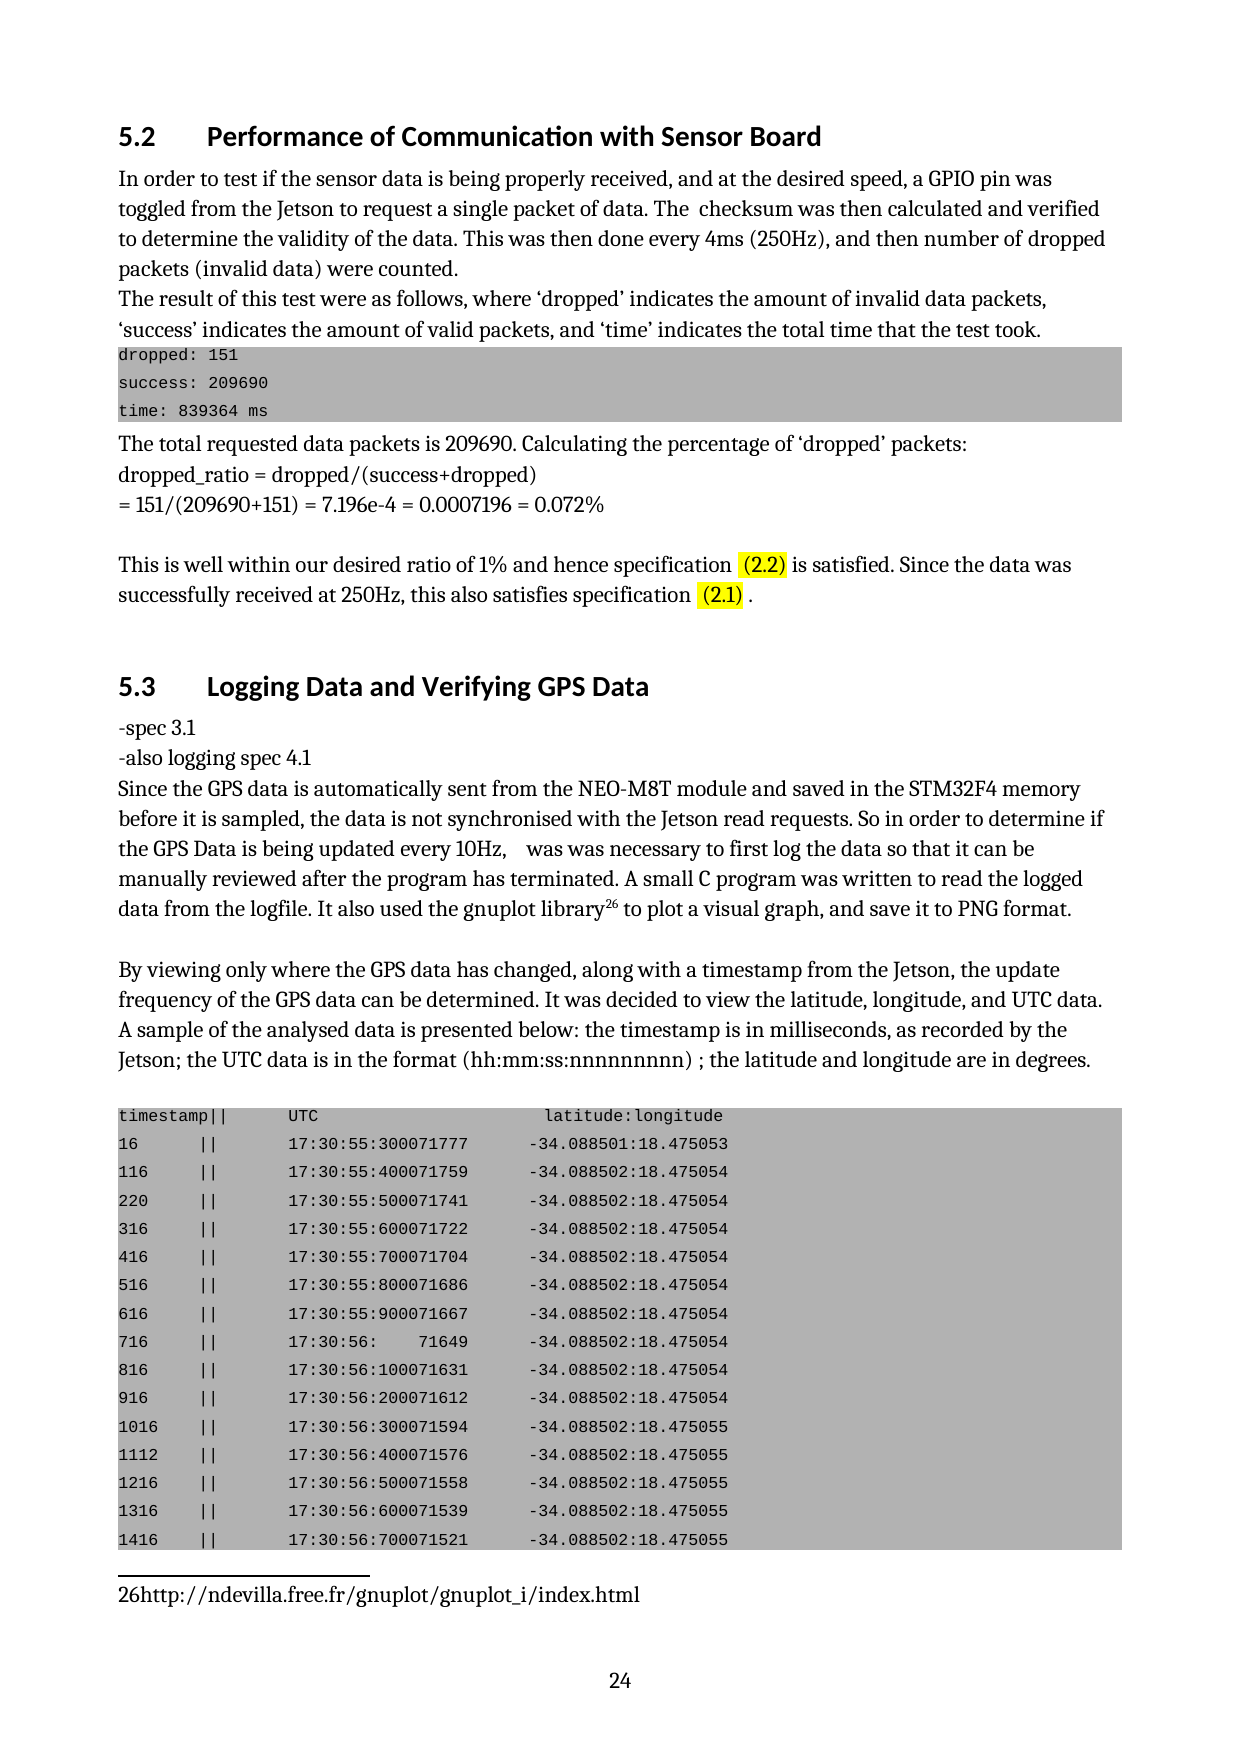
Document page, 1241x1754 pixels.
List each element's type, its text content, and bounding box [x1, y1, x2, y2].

text 516 || 17:30:55:800071686 -34.088502:18.475054 [118, 1277, 1122, 1296]
text 316 || 17:30:55:600071722 -34.088502:18.475054 [118, 1221, 1122, 1239]
text This is well within our desired ratio of 1% and hence specification (2.2) is satisfied. Since the data was successfully received at 250Hz, this also satisfies specification (2.1) . [118, 552, 1122, 609]
text 16 || 17:30:55:300071777 -34.088501:18.475053 [118, 1136, 1122, 1155]
text http://ndevilla.free.fr/gnuplot/gnuplot_i/index.html [118, 1582, 1122, 1608]
text 716 || 17:30:56: 71649 -34.088502:18.475054 [118, 1333, 1122, 1352]
text Since the GPS data is automatically sent from the NEO-M8T module and saved in the STM32F4 memory before it is sampled, the data is not synchronised with the Jetson read requests. So in order to determine if the GPS Data is being updated every 10Hz, was was necessary to first log the data so that it can be manually reviewed after the program has terminated. A small C program was written to read the logged data from the logfile. It also used the gnuplot library to plot a visual graph, and save it to PNG format. [118, 775, 1122, 922]
text 220 || 17:30:55:500071741 -34.088502:18.475054 [118, 1192, 1122, 1211]
subtitle Logging Data and Verifying GPS Data [118, 668, 1122, 703]
text By viewing only where the GPS data has changed, along with a timestamp from the Jetson, the update frequency of the GPS data can be determined. It was decided to view the latitude, longitude, and UTC data. A sample of the analysed data is presented below: the timestamp is in milliseconds, as recorded by the Jetson; the UTC data is in the format (hh:mm:ss:nnnnnnnnn) ; the latitude and longitude are in degrees. [118, 957, 1122, 1073]
text 1016 || 17:30:56:300071594 -34.088502:18.475055 [118, 1418, 1122, 1437]
text success: 209690 [118, 375, 1122, 394]
text 1112 || 17:30:56:400071576 -34.088502:18.475055 [118, 1446, 1122, 1465]
text 116 || 17:30:55:400071759 -34.088502:18.475054 [118, 1164, 1122, 1183]
text In order to test if the sensor data is being properly received, and at the desired speed, a GPIO pin was toggled from the Jetson to request a single packet of data. The checksum was then calculated and verified to determine the validity of the data. This was then done every 4ms (250Hz), and then number of dropped packets (invalid data) were counted. [118, 165, 1122, 282]
text time: 839364 ms [118, 403, 1122, 422]
text The result of this test were as follows, where ‘dropped’ indicates the amount of invalid data packets, ‘success’ indicates the amount of valid packets, and ‘time’ indicates the total time that the test took. [118, 286, 1122, 343]
text 916 || 17:30:56:200071612 -34.088502:18.475054 [118, 1390, 1122, 1409]
text 416 || 17:30:55:700071704 -34.088502:18.475054 [118, 1249, 1122, 1268]
text 1216 || 17:30:56:500071558 -34.088502:18.475055 [118, 1474, 1122, 1493]
text -spec 3.1 -also logging spec 4.1 [118, 715, 1122, 771]
text 1316 || 17:30:56:600071539 -34.088502:18.475055 [118, 1503, 1122, 1522]
text 816 || 17:30:56:100071631 -34.088502:18.475054 [118, 1362, 1122, 1381]
text 1416 || 17:30:56:700071521 -34.088502:18.475055 [118, 1531, 1122, 1550]
text timestamp|| UTC latitude:longitude [118, 1108, 1122, 1126]
text dropped: 151 [118, 347, 1122, 365]
text 616 || 17:30:55:900071667 -34.088502:18.475054 [118, 1305, 1122, 1324]
text dropped_ratio = dropped/(success+dropped) = 151/(209690+151) = 7.196e-4 = 0.0007196 = 0.072% [118, 461, 1122, 518]
subtitle Performance of Communication with Sensor Board [118, 118, 1122, 154]
text The total requested data packets is 209690. Calculating the percentage of ‘dropped’ packets: [118, 431, 1122, 458]
